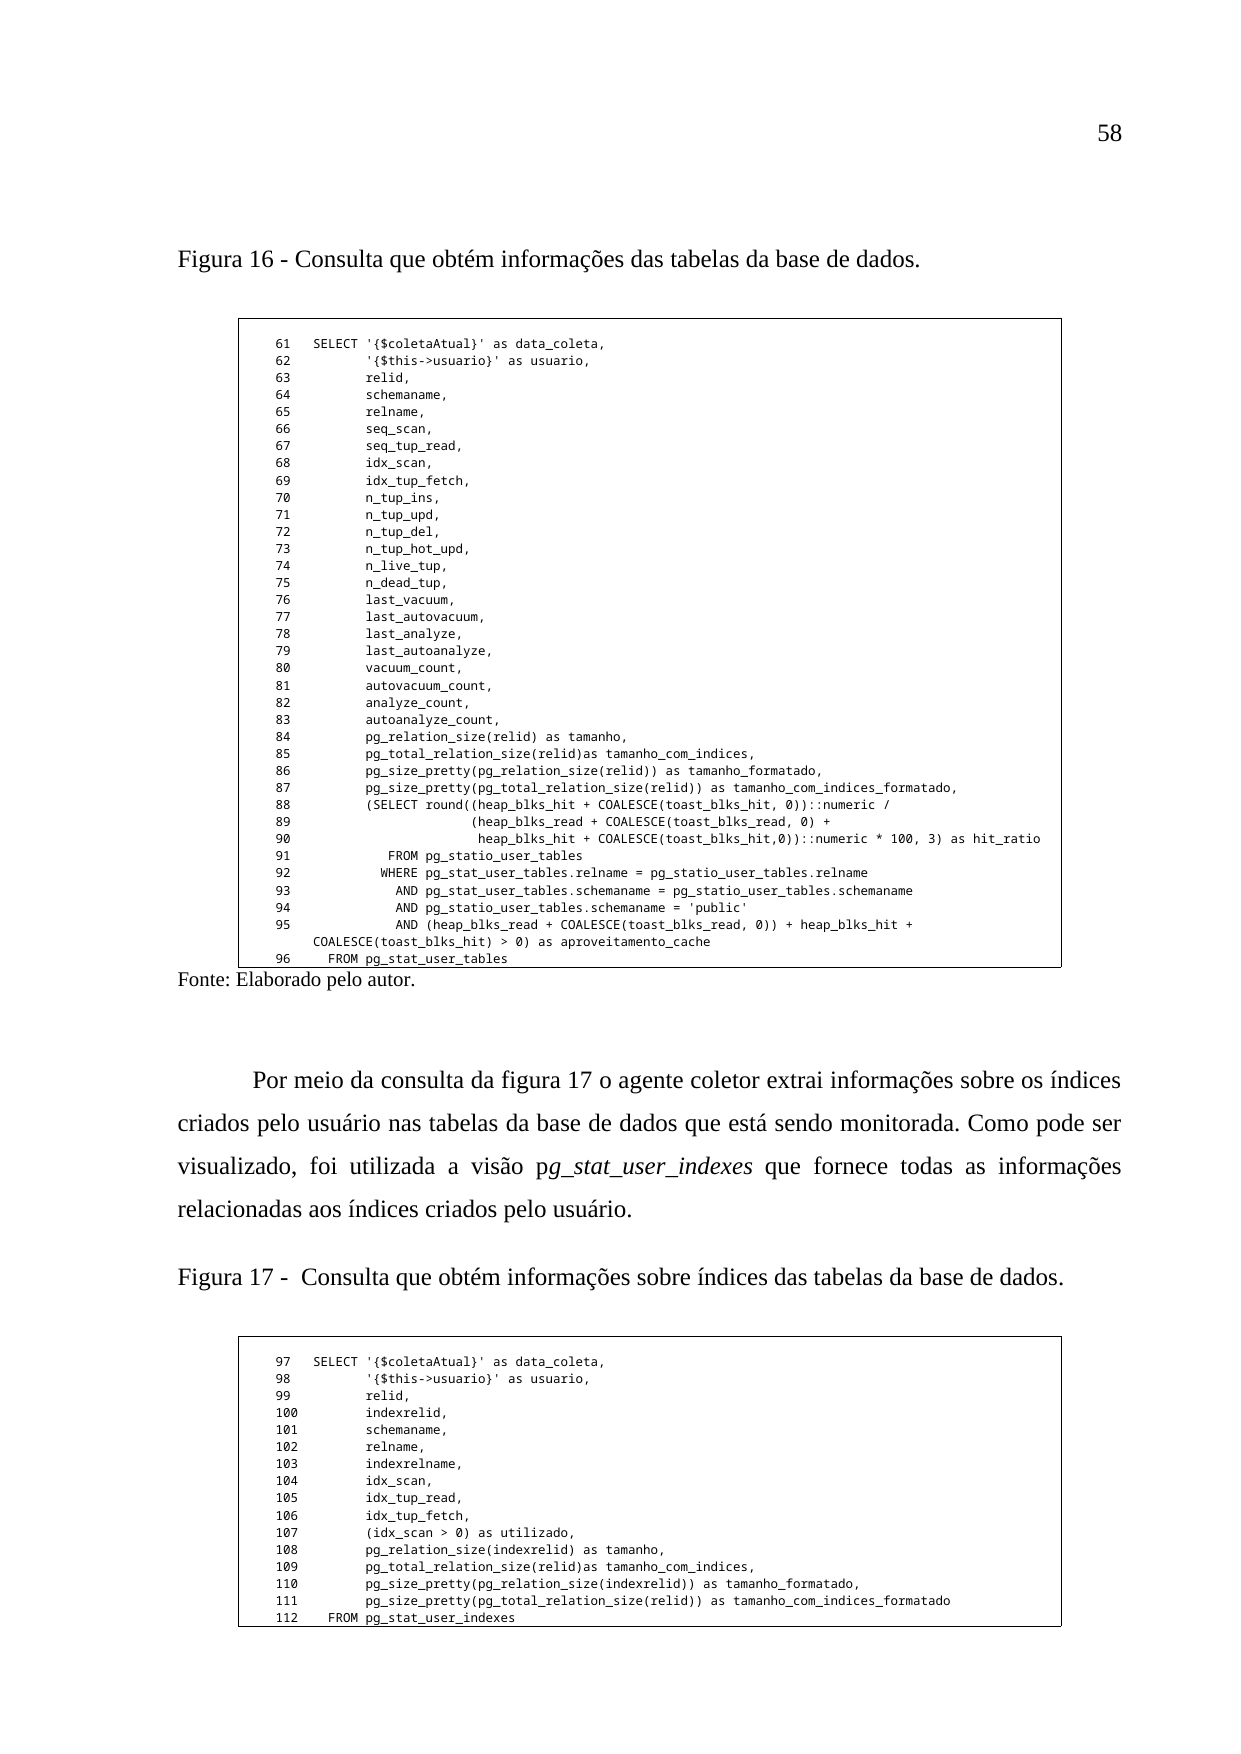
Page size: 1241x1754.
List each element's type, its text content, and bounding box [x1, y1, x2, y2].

list AND pg_statio_user_tables.schemaname = 'public' [275, 899, 1061, 916]
list relname, [275, 1438, 1061, 1455]
list seq_tup_read, [275, 437, 1061, 454]
list pg_size_pretty(pg_relation_size(indexrelid)) as tamanho_formatado, [275, 1575, 1061, 1592]
text Figura 17 - Consulta que obtém informações sobre índices das tabelas da base de dados. [177, 1262, 1122, 1291]
list idx_tup_read, [275, 1489, 1061, 1507]
list idx_scan, [275, 1472, 1061, 1489]
list last_autovacuum, [275, 608, 1061, 625]
list schemaname, [275, 1421, 1061, 1438]
list pg_total_relation_size(relid)as tamanho_com_indices, [275, 1558, 1061, 1575]
text Figura 16 - Consulta que obtém informações das tabelas da base de dados. [177, 244, 1122, 273]
list last_vacuum, [275, 591, 1061, 608]
list vacuum_count, [275, 659, 1061, 677]
list n_live_tup, [275, 557, 1061, 574]
list autoanalyze_count, [275, 711, 1061, 728]
list pg_size_pretty(pg_total_relation_size(relid)) as tamanho_com_indices_formatado, [275, 779, 1061, 796]
list '{$this->usuario}' as usuario, [275, 352, 1061, 369]
list '{$this->usuario}' as usuario, [275, 1370, 1061, 1387]
text Por meio da consulta da figura 17 o agente coletor extrai informações sobre os índices criados pelo usuário nas tabelas da base de dados que está sendo monitorada. Como pode ser visualizado, foi utilizada a visão pg_stat_user_indexes que fornece todas as informações relacionadas aos índices criados pelo usuário. [177, 1065, 1122, 1223]
list Fonte: Elaborado pelo autor. [177, 312, 1122, 991]
list indexrelid, [275, 1404, 1061, 1421]
list SELECT '{$coletaAtual}' as data_coleta, [275, 1353, 1061, 1370]
list heap_blks_hit + COALESCE(toast_blks_hit,0))::numeric * 100, 3) as hit_ratio [275, 830, 1061, 847]
list n_tup_ins, [275, 489, 1061, 506]
list (heap_blks_read + COALESCE(toast_blks_read, 0) + [275, 813, 1061, 830]
list idx_tup_fetch, [275, 1507, 1061, 1524]
list AND (heap_blks_read + COALESCE(toast_blks_read, 0)) + heap_blks_hit + COALESCE(toast_blks_hit) > 0) as aproveitamento_cache [275, 916, 1061, 950]
list indexrelname, [275, 1455, 1061, 1472]
list idx_tup_fetch, [275, 472, 1061, 489]
list relid, [275, 1387, 1061, 1404]
list n_tup_upd, [275, 506, 1061, 523]
list n_tup_hot_upd, [275, 540, 1061, 557]
list FROM pg_stat_user_indexes [275, 1609, 1061, 1626]
list AND pg_stat_user_tables.schemaname = pg_statio_user_tables.schemaname [275, 882, 1061, 899]
list schemaname, [275, 386, 1061, 403]
list [239, 1337, 1061, 1626]
list analyze_count, [275, 694, 1061, 711]
list n_dead_tup, [275, 574, 1061, 591]
list autovacuum_count, [275, 677, 1061, 694]
list pg_size_pretty(pg_relation_size(relid)) as tamanho_formatado, [275, 762, 1061, 779]
list idx_scan, [275, 454, 1061, 472]
list n_tup_del, [275, 523, 1061, 540]
list (idx_scan > 0) as utilizado, [275, 1524, 1061, 1541]
list WHERE pg_stat_user_tables.relname = pg_statio_user_tables.relname [275, 864, 1061, 882]
list pg_relation_size(relid) as tamanho, [275, 728, 1061, 745]
list relid, [275, 369, 1061, 386]
list SELECT '{$coletaAtual}' as data_coleta, [275, 335, 1061, 352]
list FROM pg_stat_user_tables [275, 950, 1061, 967]
list relname, [275, 403, 1061, 420]
list pg_size_pretty(pg_total_relation_size(relid)) as tamanho_com_indices_formatado [275, 1592, 1061, 1609]
list pg_total_relation_size(relid)as tamanho_com_indices, [275, 745, 1061, 762]
list FROM pg_statio_user_tables [275, 847, 1061, 864]
list seq_scan, [275, 420, 1061, 437]
list last_analyze, [275, 625, 1061, 642]
list pg_relation_size(indexrelid) as tamanho, [275, 1541, 1061, 1558]
list (SELECT round((heap_blks_hit + COALESCE(toast_blks_hit, 0))::numeric / [275, 796, 1061, 813]
list last_autoanalyze, [275, 642, 1061, 659]
